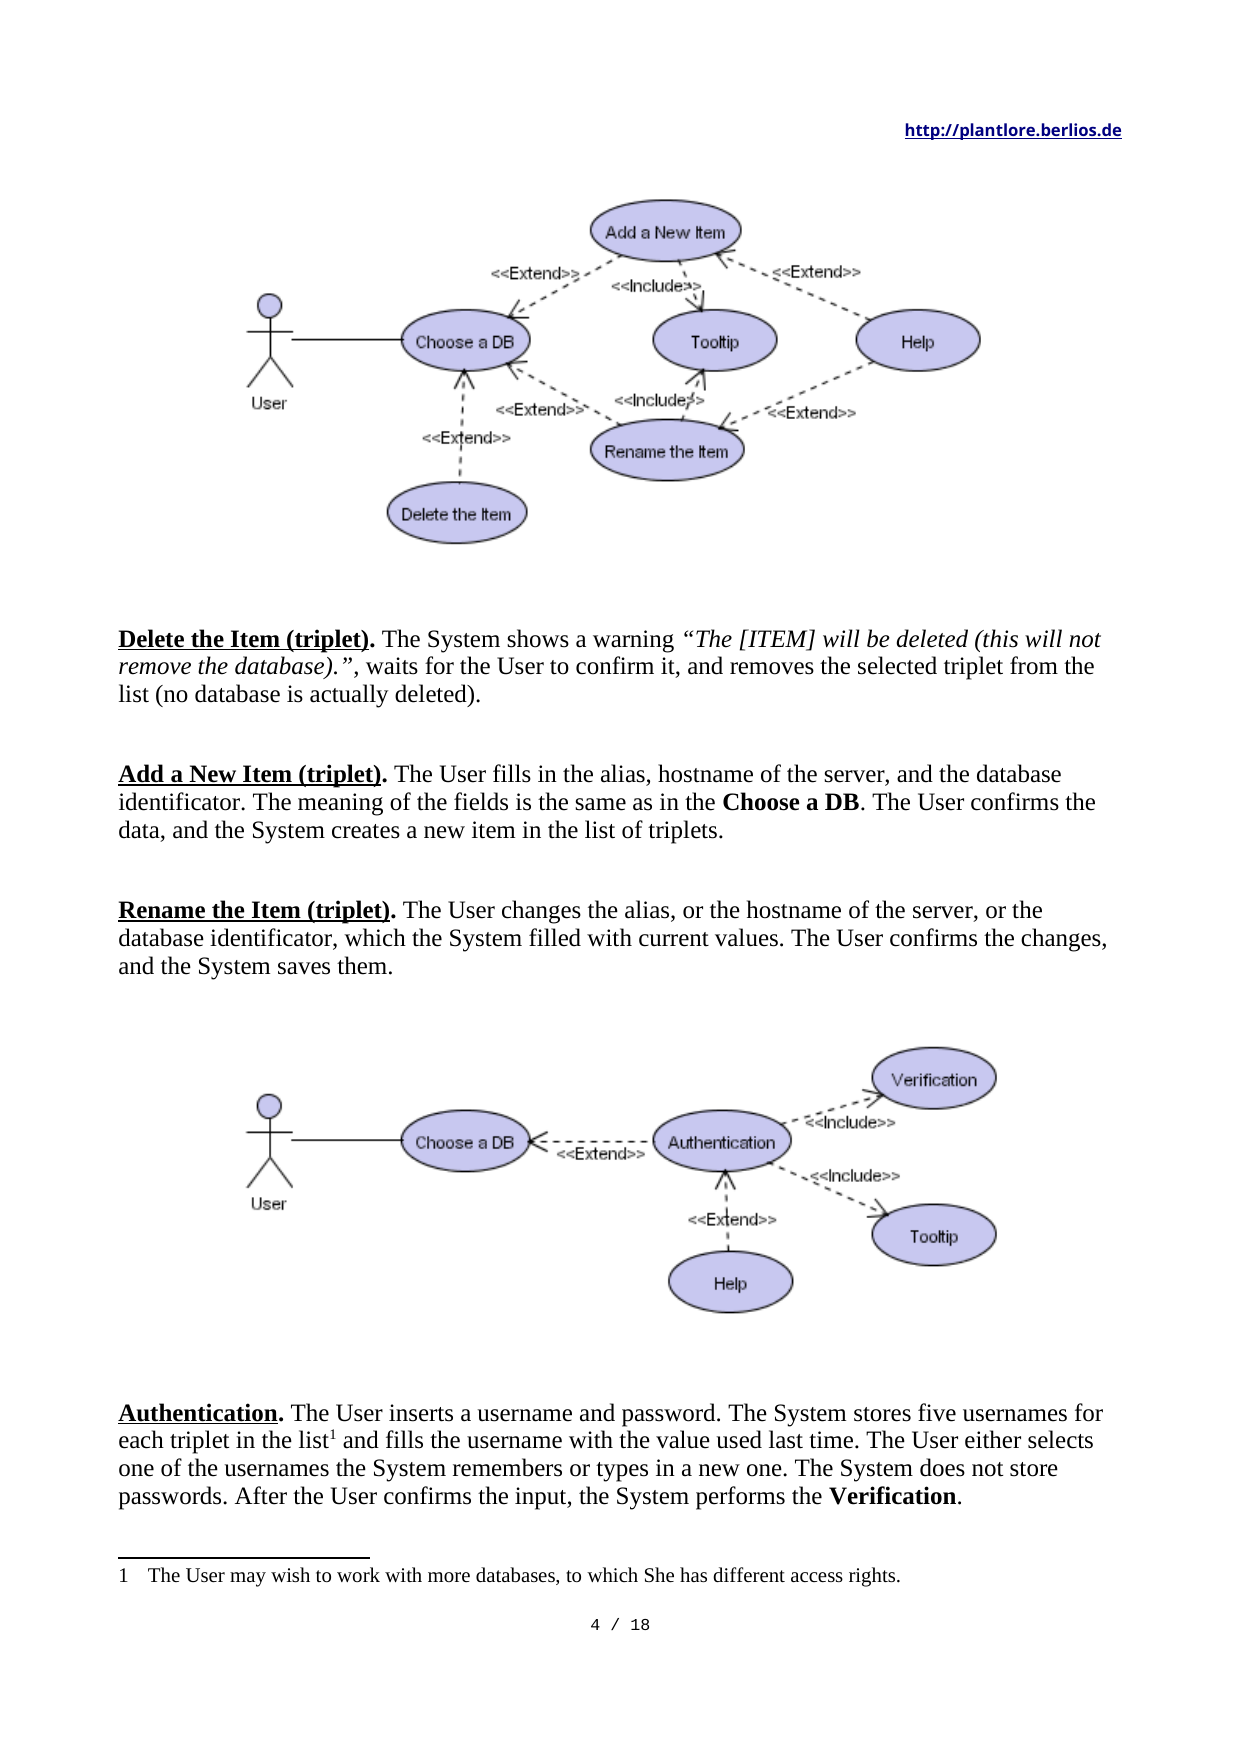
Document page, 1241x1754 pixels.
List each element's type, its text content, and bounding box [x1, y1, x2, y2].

text Add a New Item (triplet). The User fills in the alias, hostname of the server, and the database identificator. The meaning of the fields is the same as in the Choose a DB. The User confirms the data, and the System creates a new item in the list of triplets. [118, 761, 1122, 844]
picture [207, 1019, 1033, 1359]
text The User may wish to work with more databases, to which She has different access rights. [118, 1564, 1122, 1587]
text Rename the Item (triplet). The User changes the alias, or the hostname of the server, or the database identificator, which the System filled with current values. The User confirms the changes, and the System saves them. [118, 896, 1122, 979]
picture [209, 170, 1031, 585]
text Authentication. The User inserts a username and password. The System stores five usernames for each triplet in the list and fills the username with the value used last time. The User either selects one of the usernames the System remembers or types in a new one. The System does not store passwords. After the User confirms the input, the System performs the Verification. [118, 1399, 1122, 1510]
text Delete the Item (triplet). The System shows a warning “The [ITEM] will be deleted (this will not remove the database).”, waits for the User to confirm it, and removes the selected triplet from the list (no database is actually deleted). [118, 625, 1122, 708]
